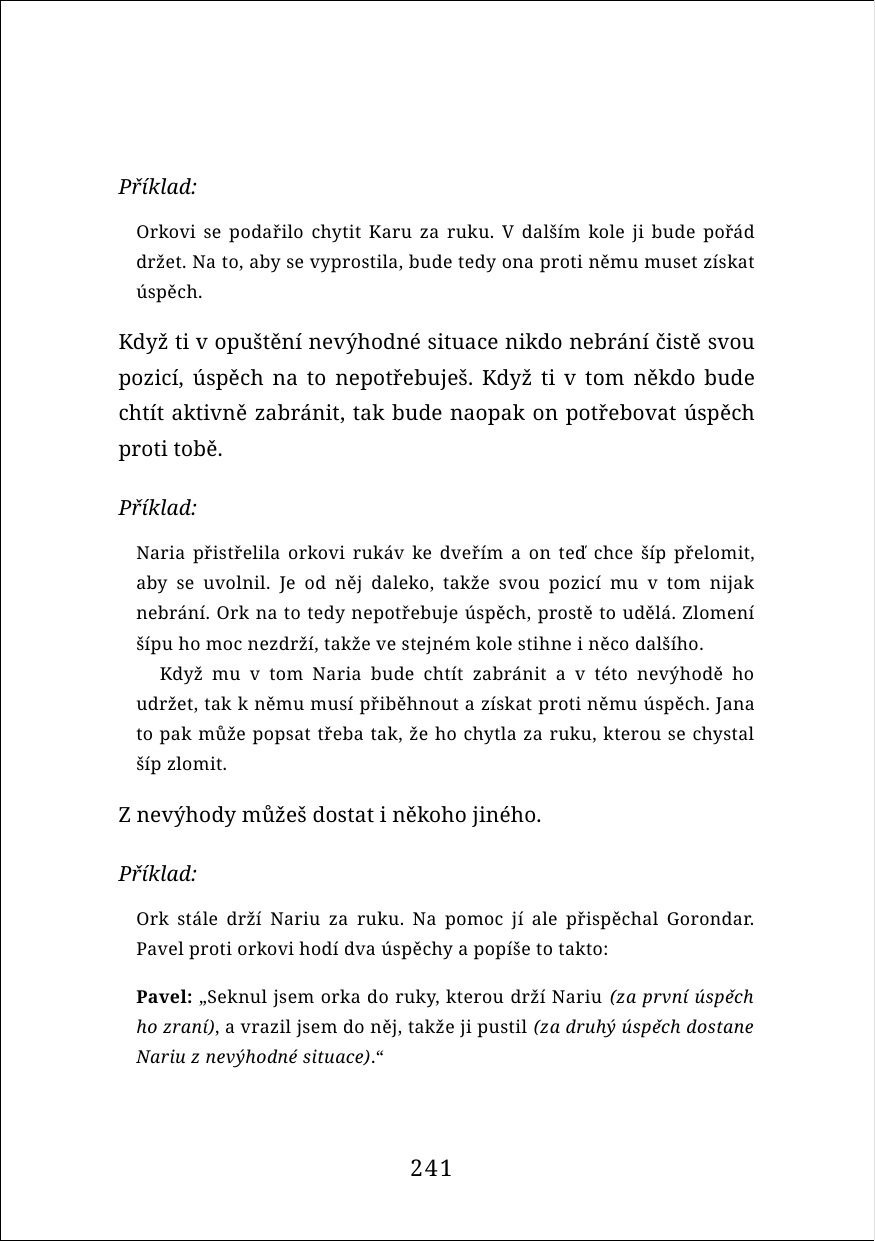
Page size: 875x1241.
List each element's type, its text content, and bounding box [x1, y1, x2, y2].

text Příklad: [118, 493, 756, 522]
text Příklad: [118, 859, 756, 887]
text Pavel: „Seknul jsem orka do ruky, kterou drží Nariu (za první úspěch ho zraní), a vrazil jsem do něj, takže ji pustil (za druhý úspěch dostane Nariu z nevýhodné situace).“ [136, 984, 756, 1069]
text Orkovi se podařilo chytit Karu za ruku. V dalším kole ji bude pořád držet. Na to, aby se vyprostila, bude tedy ona proti němu muset získat úspěch. [136, 219, 756, 304]
text Z nevýhody můžeš dostat i někoho jiného. [118, 800, 756, 828]
text Ork stále drží Nariu za ruku. Na pomoc jí ale přispěchal Gorondar. Pavel proti orkovi hodí dva úspěchy a popíše to takto: [136, 906, 756, 961]
text Naria přistřelila orkovi rukáv ke dveřím a on teď chce šíp přelomit, aby se uvolnil. Je od něj daleko, takže svou pozicí mu v tom nijak nebrání. Ork na to tedy nepotřebuje úspěch, prostě to udělá. Zlomení šípu ho moc nezdrží, takže ve stejném kole stihne i něco dalšího. Když mu v tom Naria bude chtít zabránit a v této nevýhodě ho udržet, tak k němu musí přiběhnout a získat proti němu úspěch. Jana to pak může popsat třeba tak, že ho chytla za ruku, kterou se chystal šíp zlomit. [136, 540, 756, 776]
text Příklad: [118, 172, 756, 200]
text Když ti v opuštění nevýhodné situace nikdo nebrání čistě svou pozicí, úspěch na to nepotřebuješ. Když ti v tom někdo bude chtít aktivně zabránit, tak bude naopak on potřebovat úspěch proti tobě. [118, 327, 756, 462]
